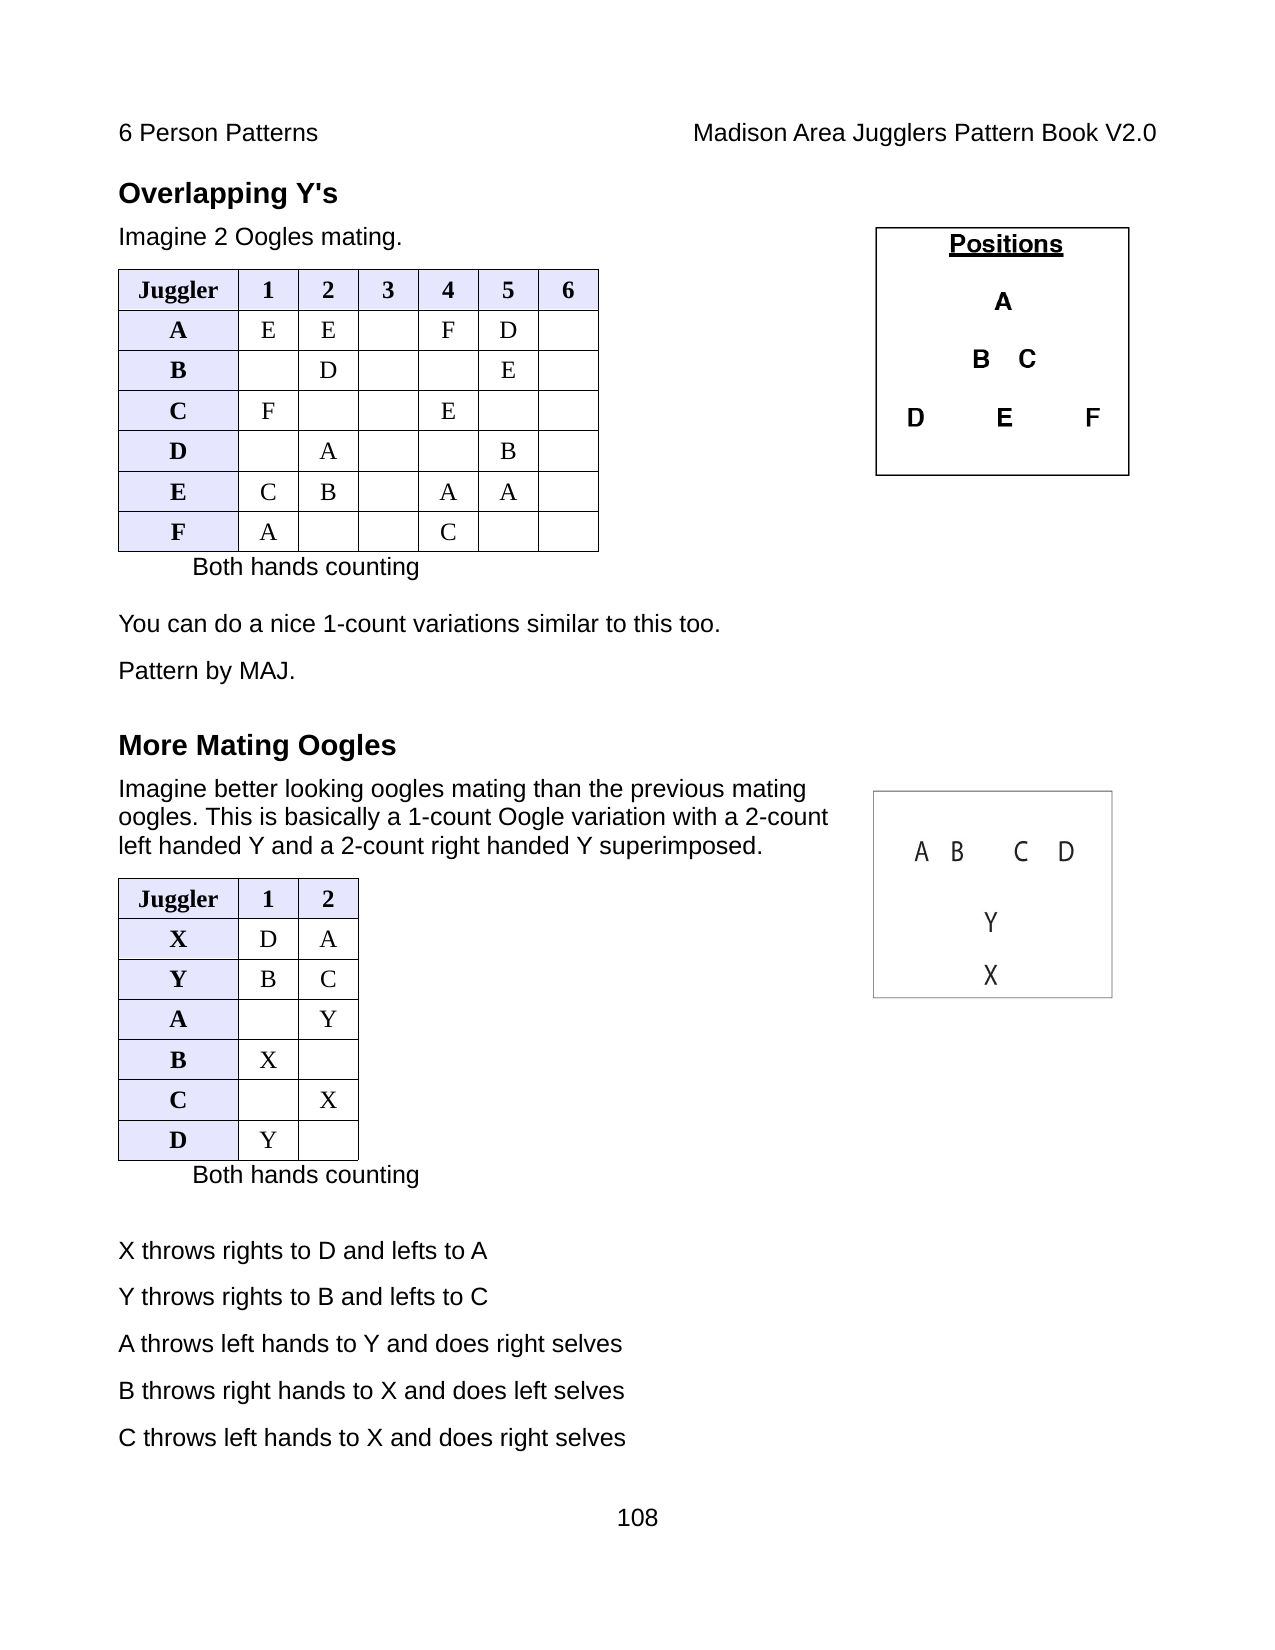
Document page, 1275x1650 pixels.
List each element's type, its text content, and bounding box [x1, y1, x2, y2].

table_cell B [119, 351, 238, 390]
table_cell E [419, 391, 478, 430]
table_cell A [479, 472, 538, 511]
table_cell [419, 351, 478, 390]
table_header 2 [299, 879, 358, 918]
table_cell A [119, 1000, 238, 1039]
table_cell Y [299, 1000, 358, 1039]
table_cell X [239, 1040, 298, 1079]
table_cell [239, 1000, 298, 1039]
table_cell A [299, 919, 358, 958]
table_header 1 [239, 879, 298, 918]
picture [873, 222, 1132, 479]
table_cell [239, 351, 298, 390]
table_header 6 [539, 270, 598, 309]
subtitle Overlapping Y's [118, 176, 1157, 210]
table_header 1 [239, 270, 298, 309]
table_cell E [299, 311, 358, 350]
picture [864, 726, 1126, 1031]
table_cell [539, 351, 598, 390]
text Both hands counting [118, 551, 1157, 580]
table_cell [299, 391, 358, 430]
table_cell [239, 431, 298, 471]
table_cell A [239, 512, 298, 551]
text X throws rights to D and lefts to A [118, 1236, 1157, 1264]
table_cell D [119, 1121, 238, 1160]
subtitle [1126, 727, 1157, 761]
table_cell [359, 391, 418, 430]
table_cell B [119, 1040, 238, 1079]
table_cell [359, 311, 418, 350]
table_header 4 [419, 270, 478, 309]
table_cell [359, 512, 418, 551]
table_cell [359, 472, 418, 511]
text Y throws rights to B and lefts to C [118, 1282, 1157, 1311]
table_cell [539, 472, 598, 511]
table_cell B [479, 431, 538, 471]
table_cell A [119, 311, 238, 350]
table_cell C [119, 1080, 238, 1120]
text B throws right hands to X and does left selves [118, 1376, 1157, 1405]
table_cell Y [239, 1121, 298, 1160]
table_cell [359, 431, 418, 471]
table_cell X [119, 919, 238, 958]
text You can do a nice 1-count variations similar to this too. [118, 609, 1157, 638]
table_cell A [299, 431, 358, 471]
table_cell [419, 431, 478, 471]
table_cell D [479, 311, 538, 350]
table_header 2 [299, 270, 358, 309]
table_cell D [119, 431, 238, 471]
table_cell [239, 1080, 298, 1120]
table_cell F [119, 512, 238, 551]
table_header 5 [479, 270, 538, 309]
table_cell C [239, 472, 298, 511]
subtitle More Mating Oogles [118, 727, 864, 761]
table_cell E [119, 472, 238, 511]
table_cell Y [119, 960, 238, 999]
text Both hands counting [118, 1160, 1157, 1189]
table_cell B [299, 472, 358, 511]
table_cell [539, 391, 598, 430]
table_cell [299, 1121, 358, 1160]
text A throws left hands to Y and does right selves [118, 1329, 1157, 1358]
table_cell F [419, 311, 478, 350]
table_cell B [239, 960, 298, 999]
table_header Juggler [119, 270, 238, 309]
table_cell E [239, 311, 298, 350]
table_cell E [479, 351, 538, 390]
table_cell C [419, 512, 478, 551]
table_cell C [119, 391, 238, 430]
table_cell D [299, 351, 358, 390]
table_cell [539, 431, 598, 471]
table_cell [479, 512, 538, 551]
table_cell [539, 512, 598, 551]
table_cell [479, 391, 538, 430]
table_cell X [299, 1080, 358, 1120]
text Imagine 2 Oogles mating. [118, 222, 873, 251]
table_cell C [299, 960, 358, 999]
text Imagine better looking oogles mating than the previous mating oogles. This is basically a 1-count Oogle variation with a 2-count left handed Y and a 2-count right handed Y superimposed. [118, 773, 864, 860]
table_header Juggler [119, 879, 238, 918]
text Pattern by MAJ. [118, 656, 1157, 684]
text [1132, 222, 1157, 251]
table_cell [299, 1040, 358, 1079]
table_cell A [419, 472, 478, 511]
table_cell F [239, 391, 298, 430]
table_cell [539, 311, 598, 350]
text C throws left hands to X and does right selves [118, 1423, 1157, 1451]
table_header 3 [359, 270, 418, 309]
table_cell D [239, 919, 298, 958]
table_cell [359, 351, 418, 390]
table_cell [299, 512, 358, 551]
